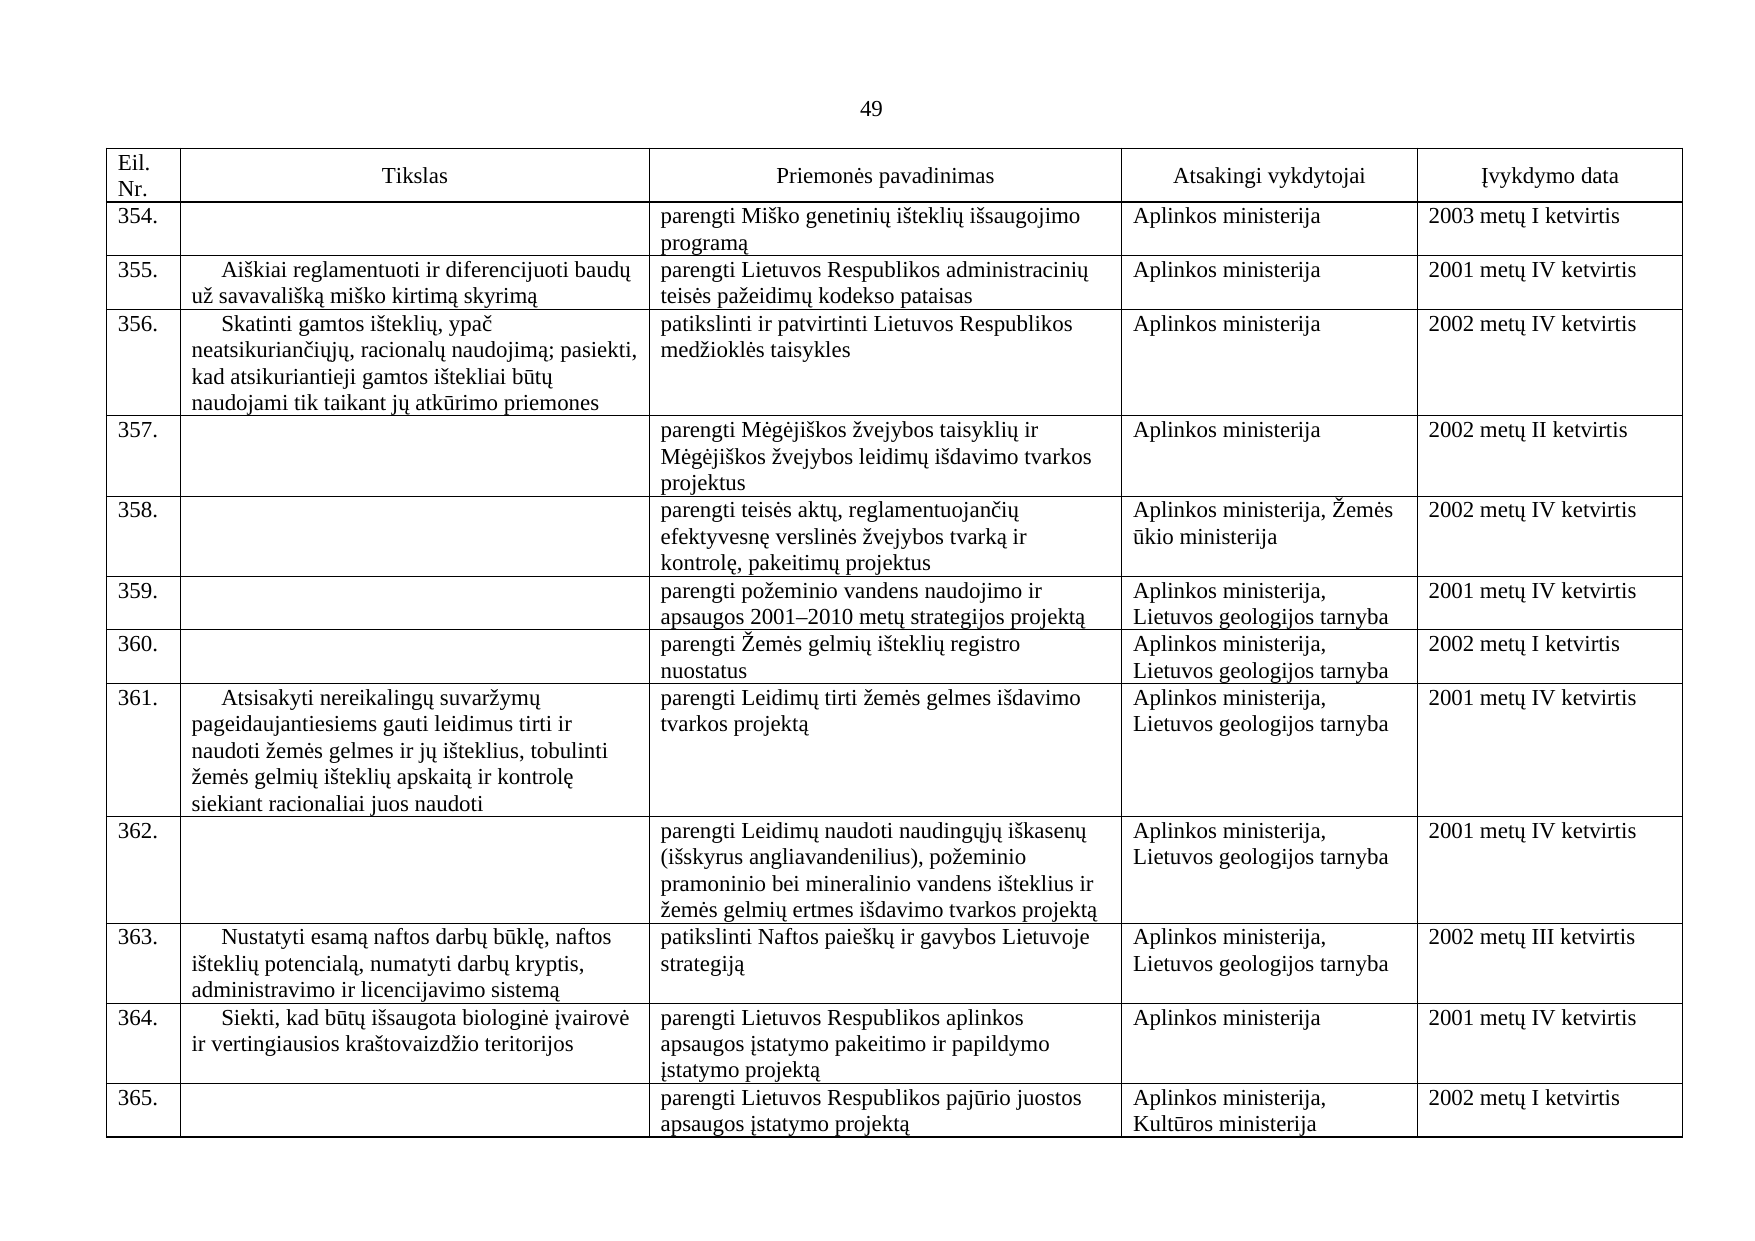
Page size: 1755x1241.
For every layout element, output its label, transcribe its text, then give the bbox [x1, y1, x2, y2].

table_header Priemonės pavadinimas [650, 149, 1121, 201]
table_cell 2002 metų IV ketvirtis [1418, 497, 1682, 576]
table_cell [107, 416, 180, 496]
table_cell [181, 203, 649, 255]
table_cell Aplinkos ministerija, Lietuvos geologijos tarnyba [1122, 684, 1417, 816]
table_cell parengti Žemės gelmių išteklių registro nuostatus [650, 630, 1121, 683]
table_cell [107, 1004, 180, 1083]
table_cell 2002 metų IV ketvirtis [1418, 310, 1682, 415]
table_cell 2001 metų IV ketvirtis [1418, 1004, 1682, 1083]
table_cell [107, 203, 180, 255]
table_cell parengti teisės aktų, reglamentuojančių efektyvesnę verslinės žvejybos tvarką ir kontrolę, pakeitimų projektus [650, 497, 1121, 576]
table_cell Skatinti gamtos išteklių, ypač neatsikuriančiųjų, racionalų naudojimą; pasiekti, kad atsikuriantieji gamtos ištekliai būtų naudojami tik taikant jų atkūrimo priemones [181, 310, 649, 415]
table_cell parengti Lietuvos Respublikos administracinių teisės pažeidimų kodekso pataisas [650, 256, 1121, 309]
table_cell [181, 577, 649, 629]
table_cell Aplinkos ministerija [1122, 310, 1417, 415]
table_cell parengti Miško genetinių išteklių išsaugojimo programą [650, 203, 1121, 255]
table_cell [181, 630, 649, 683]
table_cell [181, 497, 649, 576]
table_cell Atsisakyti nereikalingų suvaržymų pageidaujantiesiems gauti leidimus tirti ir naudoti žemės gelmes ir jų išteklius, tobulinti žemės gelmių išteklių apskaitą ir kontrolę siekiant racionaliai juos naudoti [181, 684, 649, 816]
table_cell 2002 metų III ketvirtis [1418, 924, 1682, 1002]
table_cell 2001 metų IV ketvirtis [1418, 684, 1682, 816]
table_cell patikslinti Naftos paieškų ir gavybos Lietuvoje strategiją [650, 924, 1121, 1002]
table_cell [181, 1084, 649, 1136]
table_cell parengti Leidimų naudoti naudingųjų iškasenų (išskyrus angliavandenilius), požeminio pramoninio bei mineralinio vandens išteklius ir žemės gelmių ertmes išdavimo tvarkos projektą [650, 817, 1121, 922]
table_cell [107, 577, 180, 629]
table_cell Aplinkos ministerija, Žemės ūkio ministerija [1122, 497, 1417, 576]
table_cell Aplinkos ministerija, Lietuvos geologijos tarnyba [1122, 630, 1417, 683]
table_cell 2001 metų IV ketvirtis [1418, 817, 1682, 922]
table_cell Nustatyti esamą naftos darbų būklę, naftos išteklių potencialą, numatyti darbų kryptis, administravimo ir licencijavimo sistemą [181, 924, 649, 1002]
table_cell Aplinkos ministerija [1122, 416, 1417, 496]
table_cell parengti Lietuvos Respublikos pajūrio juostos apsaugos įstatymo projektą [650, 1084, 1121, 1136]
table_cell patikslinti ir patvirtinti Lietuvos Respublikos medžioklės taisykles [650, 310, 1121, 415]
table_cell Aplinkos ministerija, Lietuvos geologijos tarnyba [1122, 817, 1417, 922]
table_cell Aplinkos ministerija [1122, 203, 1417, 255]
table_header Atsakingi vykdytojai [1122, 149, 1417, 201]
table_cell 2002 metų II ketvirtis [1418, 416, 1682, 496]
table_cell 2003 metų I ketvirtis [1418, 203, 1682, 255]
table_cell Aplinkos ministerija [1122, 1004, 1417, 1083]
table_cell parengti Lietuvos Respublikos aplinkos apsaugos įstatymo pakeitimo ir papildymo įstatymo projektą [650, 1004, 1121, 1083]
table_cell Aplinkos ministerija, Lietuvos geologijos tarnyba [1122, 577, 1417, 629]
table_cell Aplinkos ministerija, Lietuvos geologijos tarnyba [1122, 924, 1417, 1002]
table_cell Aplinkos ministerija [1122, 256, 1417, 309]
table_cell [107, 924, 180, 1002]
table_cell [107, 310, 180, 415]
table_cell 2001 metų IV ketvirtis [1418, 256, 1682, 309]
table_cell parengti požeminio vandens naudojimo ir apsaugos 2001–2010 metų strategijos projektą [650, 577, 1121, 629]
table_cell [107, 497, 180, 576]
table_cell [107, 630, 180, 683]
table_cell Aplinkos ministerija, Kultūros ministerija [1122, 1084, 1417, 1136]
table_cell [107, 817, 180, 922]
table_cell [107, 256, 180, 309]
table_header Eil. Nr. [107, 149, 180, 201]
table_cell 2002 metų I ketvirtis [1418, 1084, 1682, 1136]
table_cell [181, 416, 649, 496]
table_cell Siekti, kad būtų išsaugota biologinė įvairovė ir vertingiausios kraštovaizdžio teritorijos [181, 1004, 649, 1083]
table_header Įvykdymo data [1418, 149, 1682, 201]
table_cell parengti Leidimų tirti žemės gelmes išdavimo tvarkos projektą [650, 684, 1121, 816]
table_cell [181, 817, 649, 922]
table_cell 2002 metų I ketvirtis [1418, 630, 1682, 683]
table_cell 2001 metų IV ketvirtis [1418, 577, 1682, 629]
table_cell [107, 1084, 180, 1136]
table_cell Aiškiai reglamentuoti ir diferencijuoti baudų už savavališką miško kirtimą skyrimą [181, 256, 649, 309]
table_cell [107, 684, 180, 816]
table_cell parengti Mėgėjiškos žvejybos taisyklių ir Mėgėjiškos žvejybos leidimų išdavimo tvarkos projektus [650, 416, 1121, 496]
table_header Tikslas [181, 149, 649, 201]
